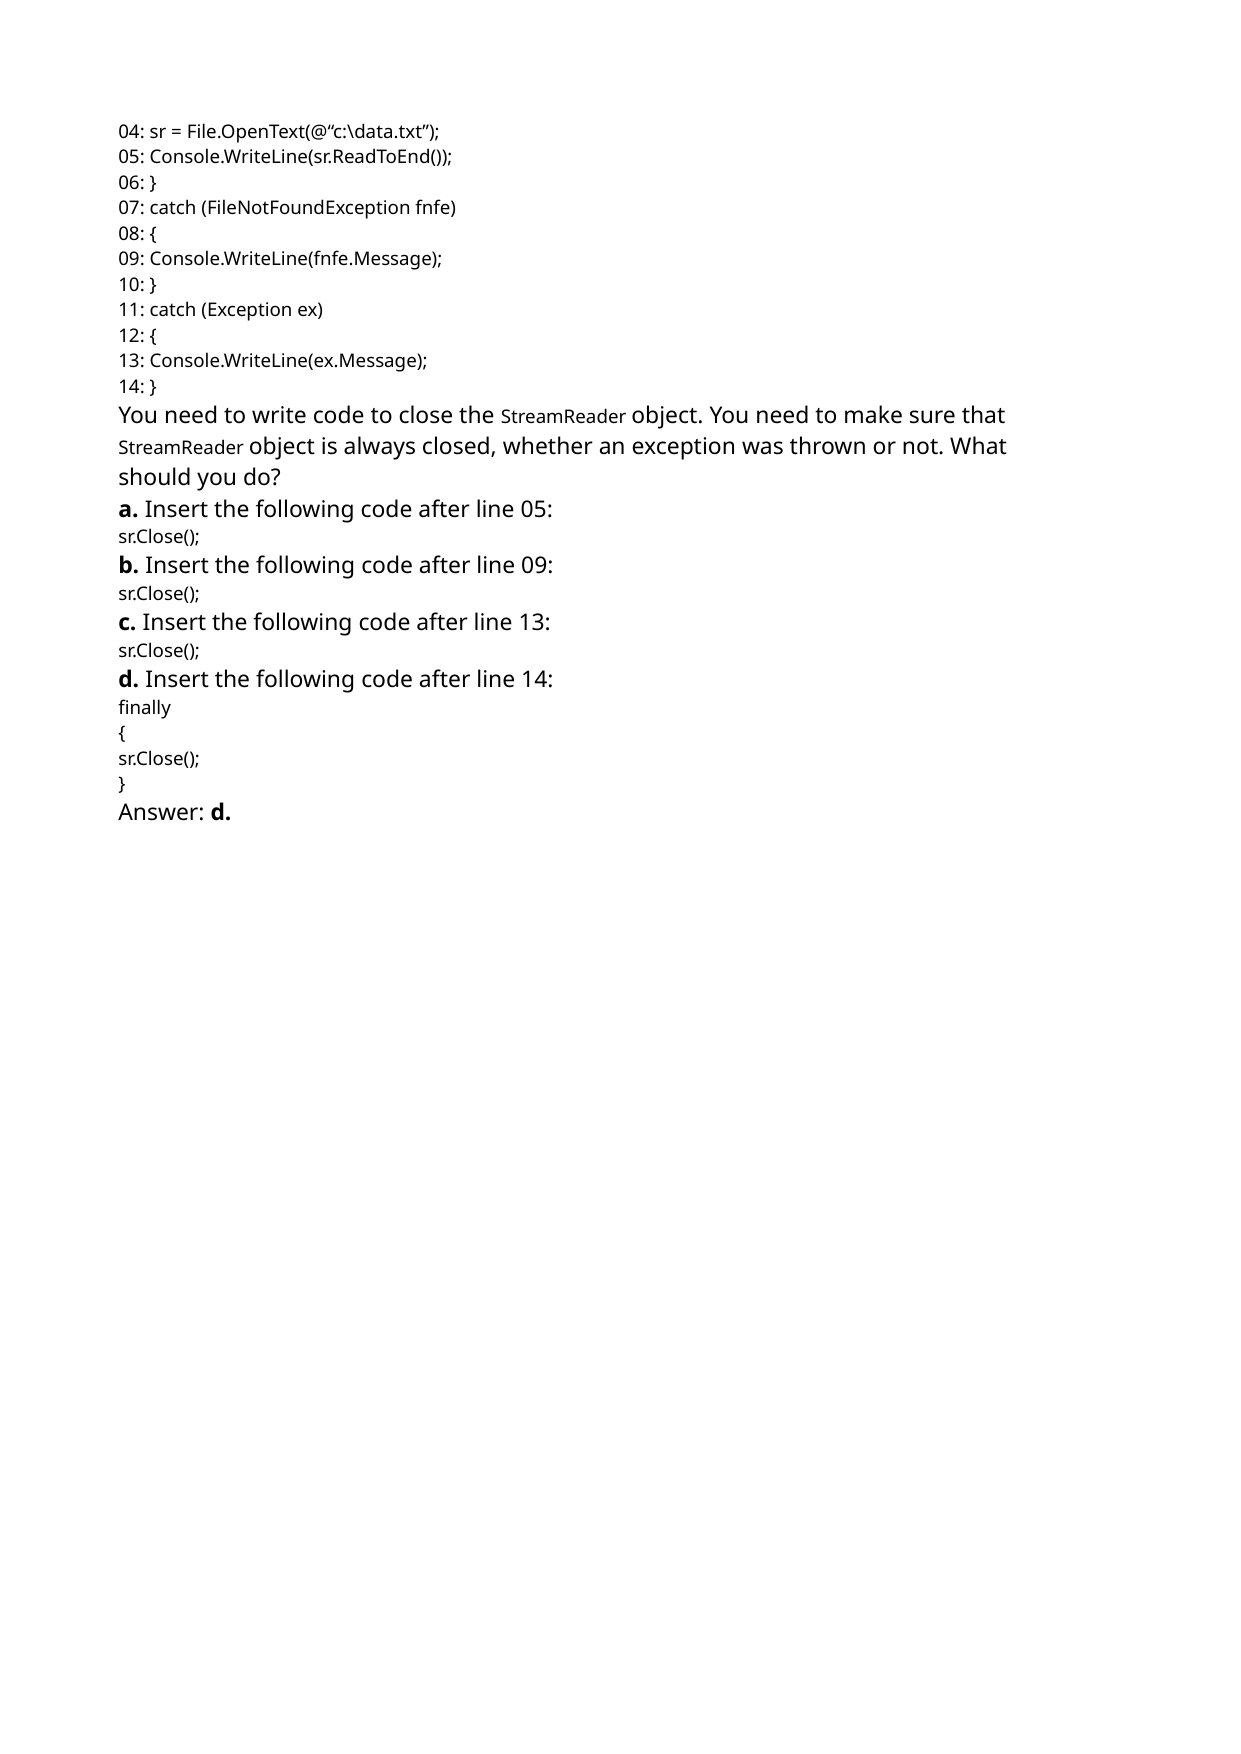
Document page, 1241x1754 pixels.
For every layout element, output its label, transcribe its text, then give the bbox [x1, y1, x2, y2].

text 04: sr = File.OpenText(@“c:\data.txt”); 05: Console.WriteLine(sr.ReadToEnd()); 06: } 07: catch (FileNotFoundException fnfe) 08: { 09: Console.WriteLine(fnfe.Message); 10: } 11: catch (Exception ex) 12: { 13: Console.WriteLine(ex.Message); 14: } You need to write code to close the StreamReader object. You need to make sure that StreamReader object is always closed, whether an exception was thrown or not. What should you do? a. Insert the following code after line 05: sr.Close(); b. Insert the following code after line 09: sr.Close(); c. Insert the following code after line 13: sr.Close(); d. Insert the following code after line 14: finally { sr.Close(); } [118, 118, 1122, 796]
text Answer: d. [118, 796, 1122, 827]
